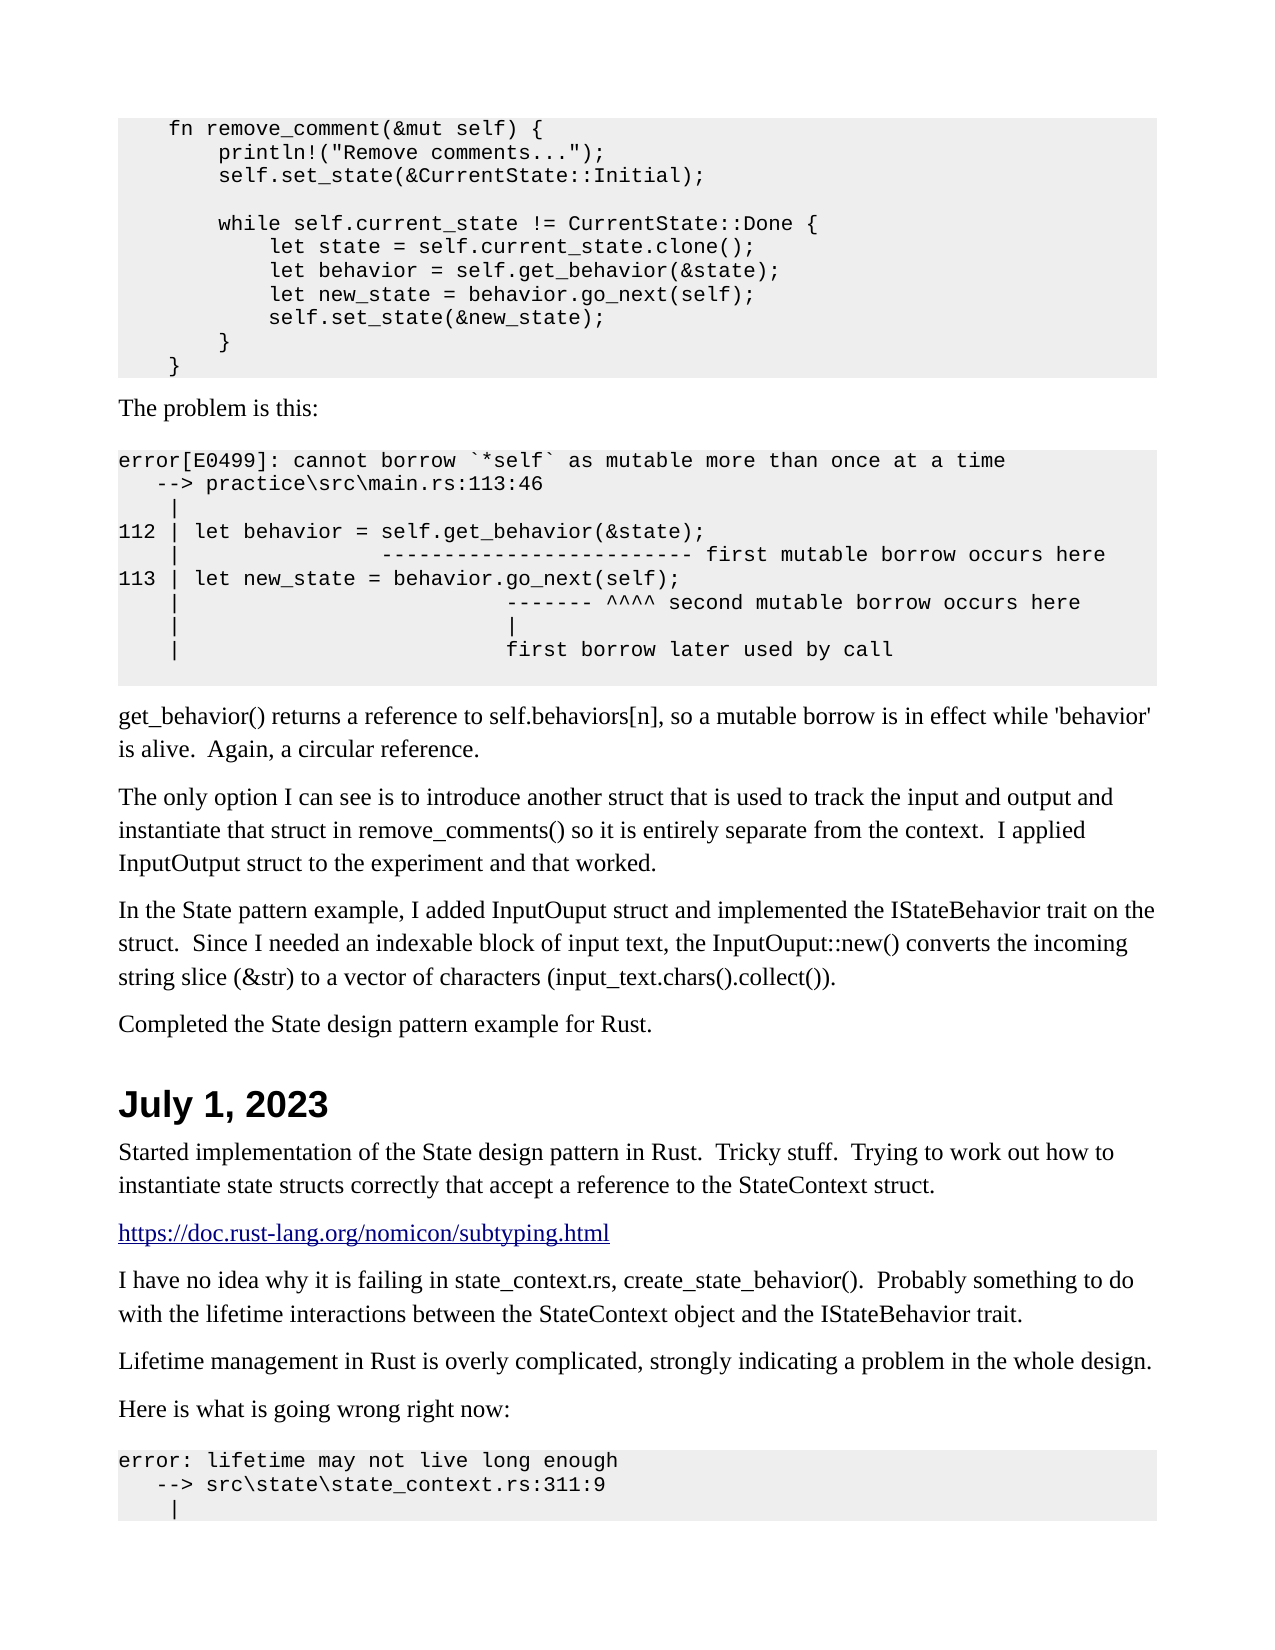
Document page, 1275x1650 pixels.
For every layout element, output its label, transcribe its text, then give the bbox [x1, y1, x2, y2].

text Started implementation of the State design pattern in Rust. Tricky stuff. Trying to work out how to instantiate state structs correctly that accept a reference to the StateContext struct. [118, 1137, 1157, 1199]
text | | [118, 615, 1157, 639]
text | [118, 497, 1157, 521]
text I have no idea why it is failing in state_context.rs, create_state_behavior(). Probably something to do with the lifetime interactions between the StateContext object and the IStateBehavior trait. [118, 1266, 1157, 1327]
text let new_state = behavior.go_next(self); [118, 284, 1157, 307]
text } [118, 354, 1157, 378]
text Here is what is going wrong right now: [118, 1394, 1157, 1423]
text error: lifetime may not live long enough [118, 1450, 1157, 1474]
text self.set_state(&CurrentState::Initial); [118, 165, 1157, 189]
text get_behavior() returns a reference to self.behaviors[n], so a mutable borrow is in effect while 'behavior' is alive. Again, a circular reference. [118, 701, 1157, 763]
text | first borrow later used by call [118, 639, 1157, 663]
text --> src\state\state_context.rs:311:9 [118, 1474, 1157, 1498]
text fn remove_comment(&mut self) { [118, 118, 1157, 142]
text let behavior = self.get_behavior(&state); [118, 260, 1157, 284]
text https://doc.rust-lang.org/nomicon/subtyping.html [118, 1218, 1157, 1247]
text The problem is this: [118, 393, 1157, 422]
text 113 | let new_state = behavior.go_next(self); [118, 568, 1157, 592]
text } [118, 331, 1157, 354]
text In the State pattern example, I added InputOuput struct and implemented the IStateBehavior trait on the struct. Since I needed an indexable block of input text, the InputOuput::new() converts the incoming string slice (&str) to a vector of characters (input_text.chars().collect()). [118, 896, 1157, 990]
subtitle July 1, 2023 [118, 1082, 1157, 1125]
text | ------- ^^^^ second mutable borrow occurs here [118, 592, 1157, 615]
text while self.current_state != CurrentState::Done { [118, 213, 1157, 236]
text --> practice\src\main.rs:113:46 [118, 473, 1157, 497]
text println!("Remove comments..."); [118, 142, 1157, 165]
text Completed the State design pattern example for Rust. [118, 1009, 1157, 1038]
text let state = self.current_state.clone(); [118, 236, 1157, 260]
text | ------------------------- first mutable borrow occurs here [118, 544, 1157, 568]
text Lifetime management in Rust is overly complicated, strongly indicating a problem in the whole design. [118, 1346, 1157, 1375]
text 112 | let behavior = self.get_behavior(&state); [118, 521, 1157, 544]
text The only option I can see is to introduce another struct that is used to track the input and output and instantiate that struct in remove_comments() so it is entirely separate from the context. I applied InputOutput struct to the experiment and that worked. [118, 782, 1157, 877]
text | [118, 1498, 1157, 1521]
text self.set_state(&new_state); [118, 307, 1157, 331]
text error[E0499]: cannot borrow `*self` as mutable more than once at a time [118, 450, 1157, 473]
